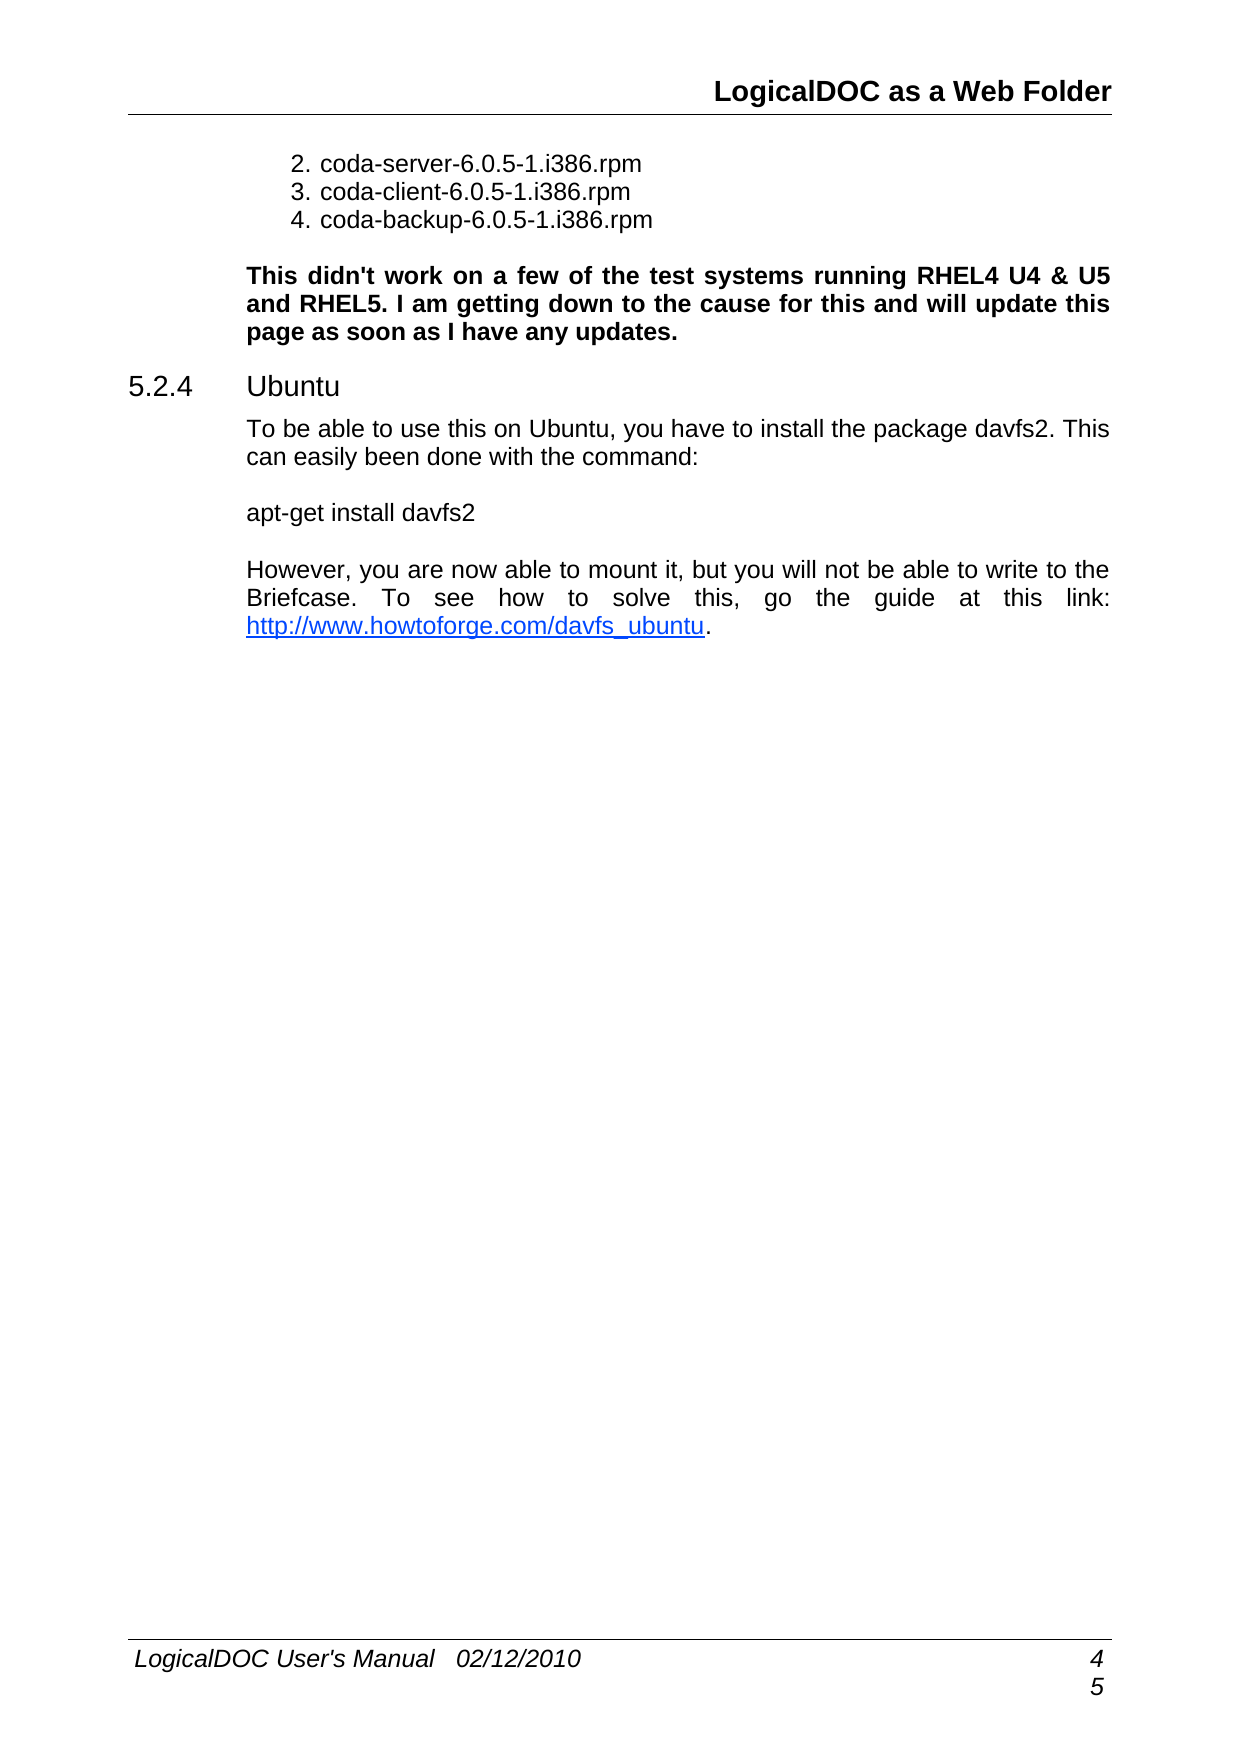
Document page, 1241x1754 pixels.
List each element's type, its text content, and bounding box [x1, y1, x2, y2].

subtitle Ubuntu [128, 370, 1112, 403]
list coda-server-6.0.5-1.i386.rpm [290, 150, 1112, 178]
list coda-client-6.0.5-1.i386.rpm [290, 178, 1112, 206]
text To be able to use this on Ubuntu, you have to install the package davfs2. This can easily been done with the command: [246, 415, 1112, 471]
list coda-backup-6.0.5-1.i386.rpm [290, 206, 1112, 234]
text However, you are now able to mount it, but you will not be able to write to the Briefcase. To see how to solve this, go the guide at this link: http://www.howtoforge.com/davfs_ubuntu. [246, 556, 1112, 640]
text This didn't work on a few of the test systems running RHEL4 U4 & U5 and RHEL5. I am getting down to the cause for this and will update this page as soon as I have any updates. [246, 262, 1112, 345]
text apt-get install davfs2 [246, 499, 1112, 527]
